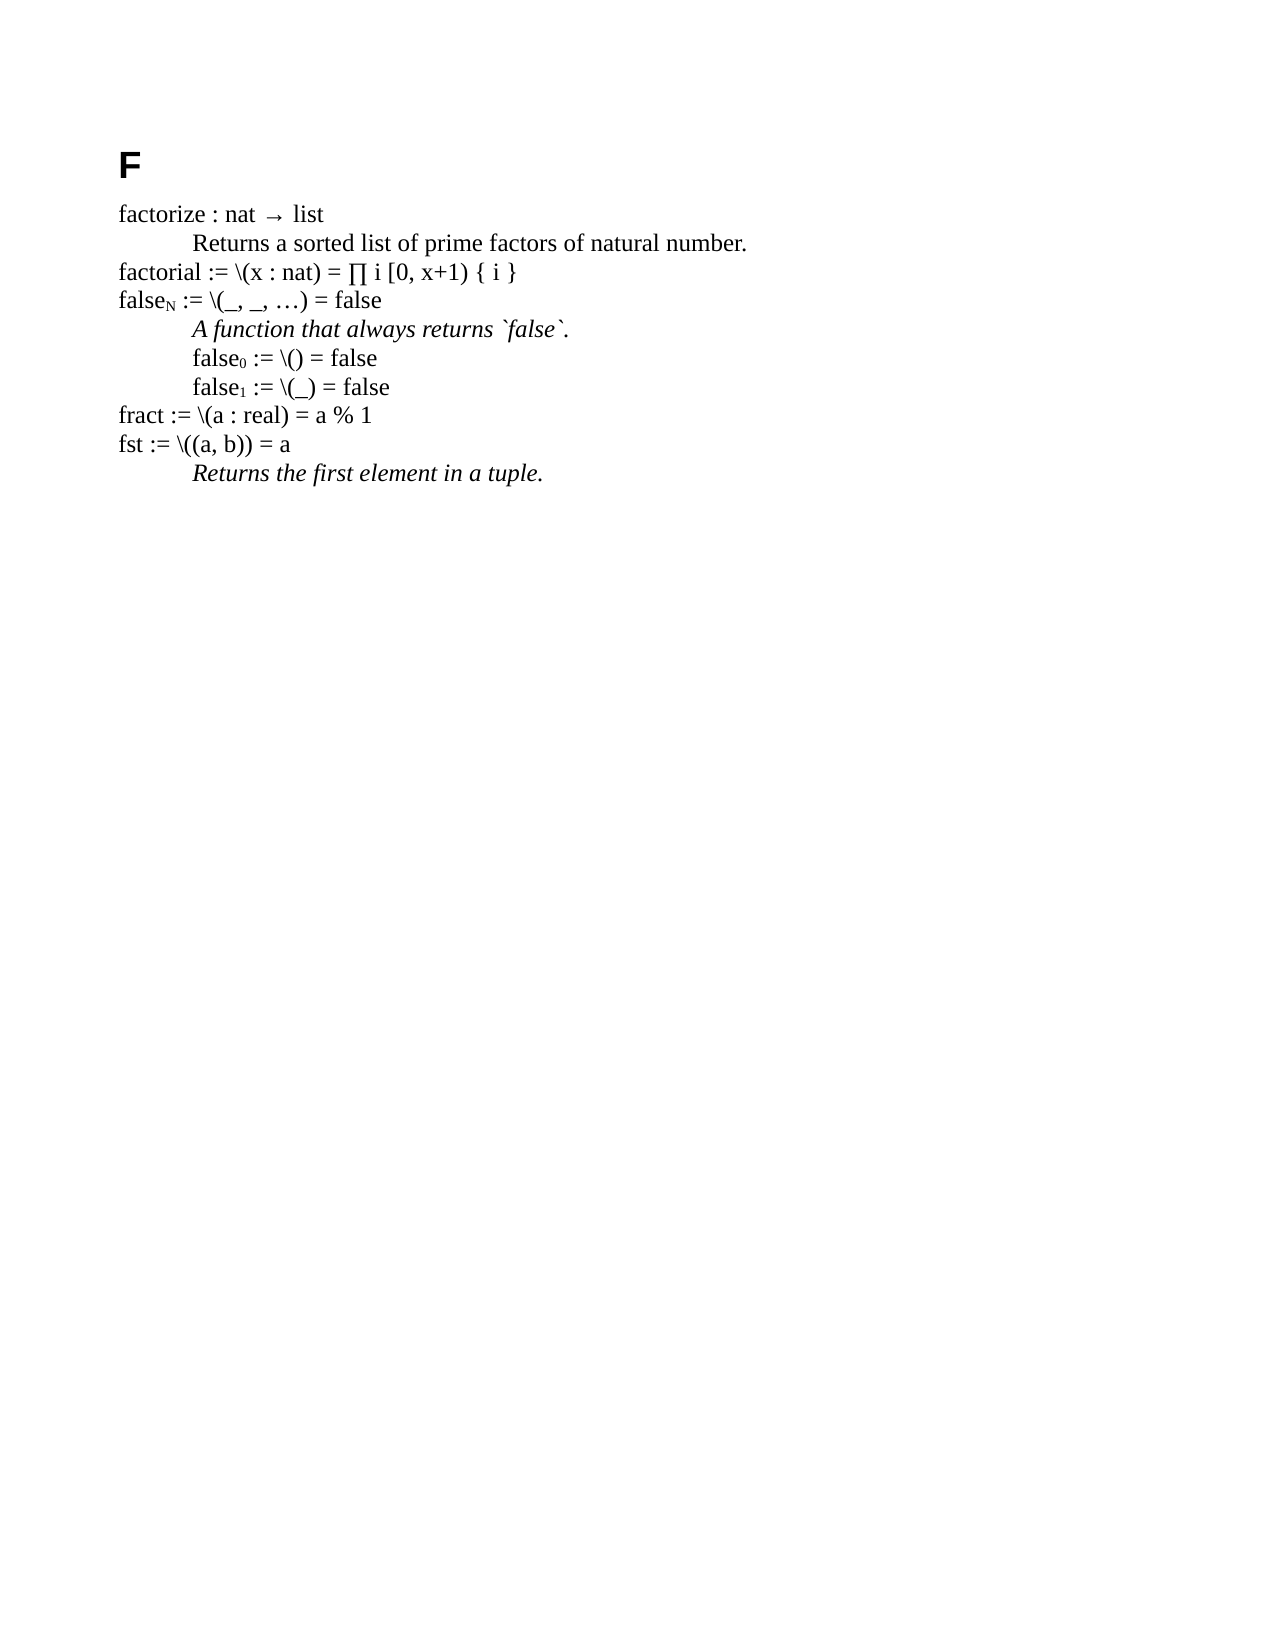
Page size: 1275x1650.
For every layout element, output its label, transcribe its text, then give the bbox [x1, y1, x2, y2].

text A function that always returns `false`. [118, 314, 1157, 343]
text factorial := \(x : nat) = ∏ i [0, x+1) { i } [118, 257, 1157, 286]
text Returns a sorted list of prime factors of natural number. [118, 228, 1157, 257]
text Returns the first element in a tuple. [118, 458, 1157, 487]
text factorize : nat → list [118, 199, 1157, 228]
subtitle F [118, 143, 1157, 187]
text fract := \(a : real) = a % 1 [118, 401, 1157, 429]
text fst := \((a, b)) = a [118, 429, 1157, 458]
text falseN := \(_, _, …) = false [118, 286, 1157, 314]
text false1 := \(_) = false [118, 372, 1157, 401]
text false0 := \() = false [118, 343, 1157, 372]
